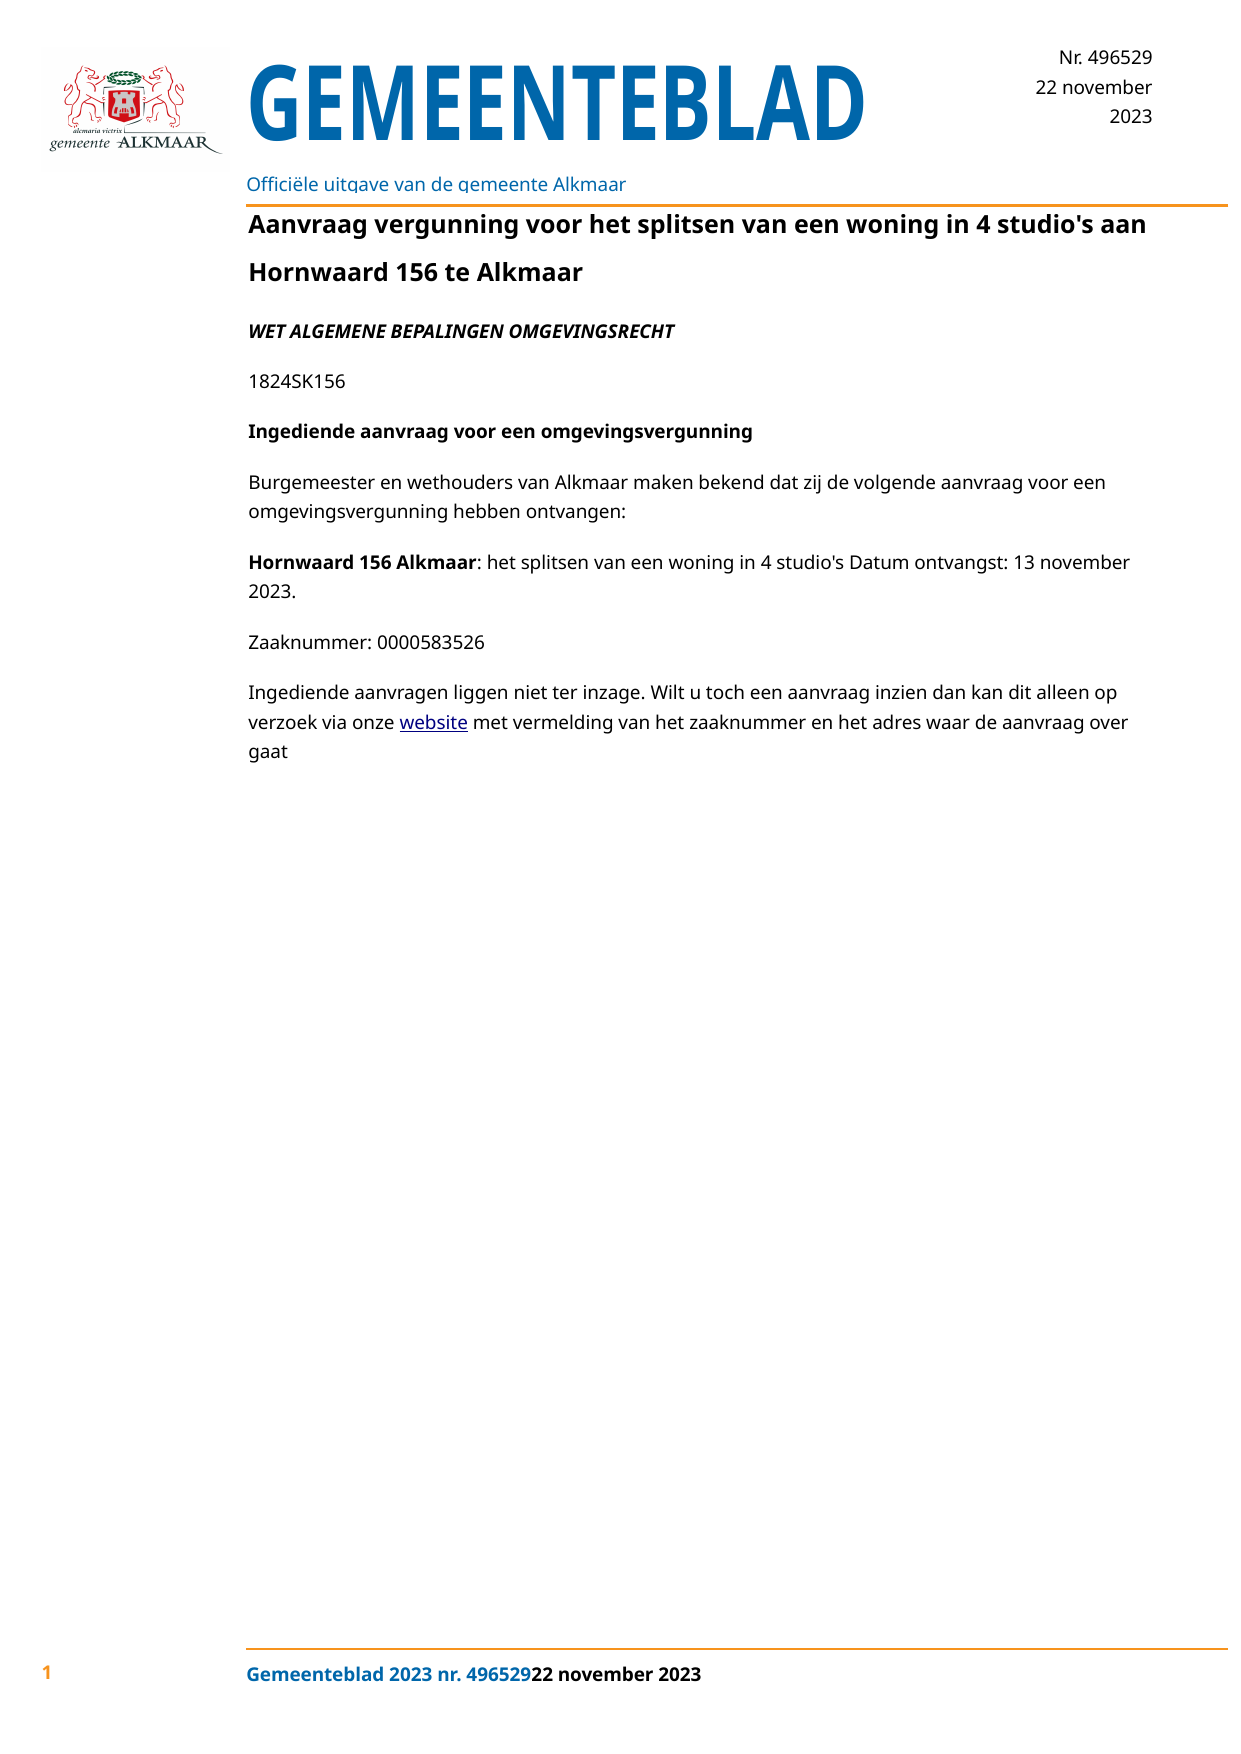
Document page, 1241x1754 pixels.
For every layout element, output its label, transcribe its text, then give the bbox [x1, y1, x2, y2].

text Ingediende aanvraag voor een omgevingsvergunning [248, 419, 1152, 444]
picture [41, 47, 231, 172]
text Burgemeester en wethouders van Alkmaar maken bekend dat zij de volgende aanvraag voor een omgevingsvergunning hebben ontvangen: [248, 469, 1152, 524]
text WET ALGEMENE BEPALINGEN OMGEVINGSRECHT [248, 318, 1152, 344]
text Zaaknummer: 0000583526 [248, 629, 1152, 655]
text Ingediende aanvragen liggen niet ter inzage. Wilt u toch een aanvraag inzien dan kan dit alleen op verzoek via onze website met vermelding van het zaaknummer en het adres waar de aanvraag over gaat [248, 679, 1152, 764]
text 1824SK156 [248, 368, 1152, 394]
text Aanvraag vergunning voor het splitsen van een woning in 4 studio's aan Hornwaard 156 te Alkmaar [248, 207, 1152, 288]
text Hornwaard 156 Alkmaar: het splitsen van een woning in 4 studio's Datum ontvangst: 13 november 2023. [248, 549, 1152, 604]
